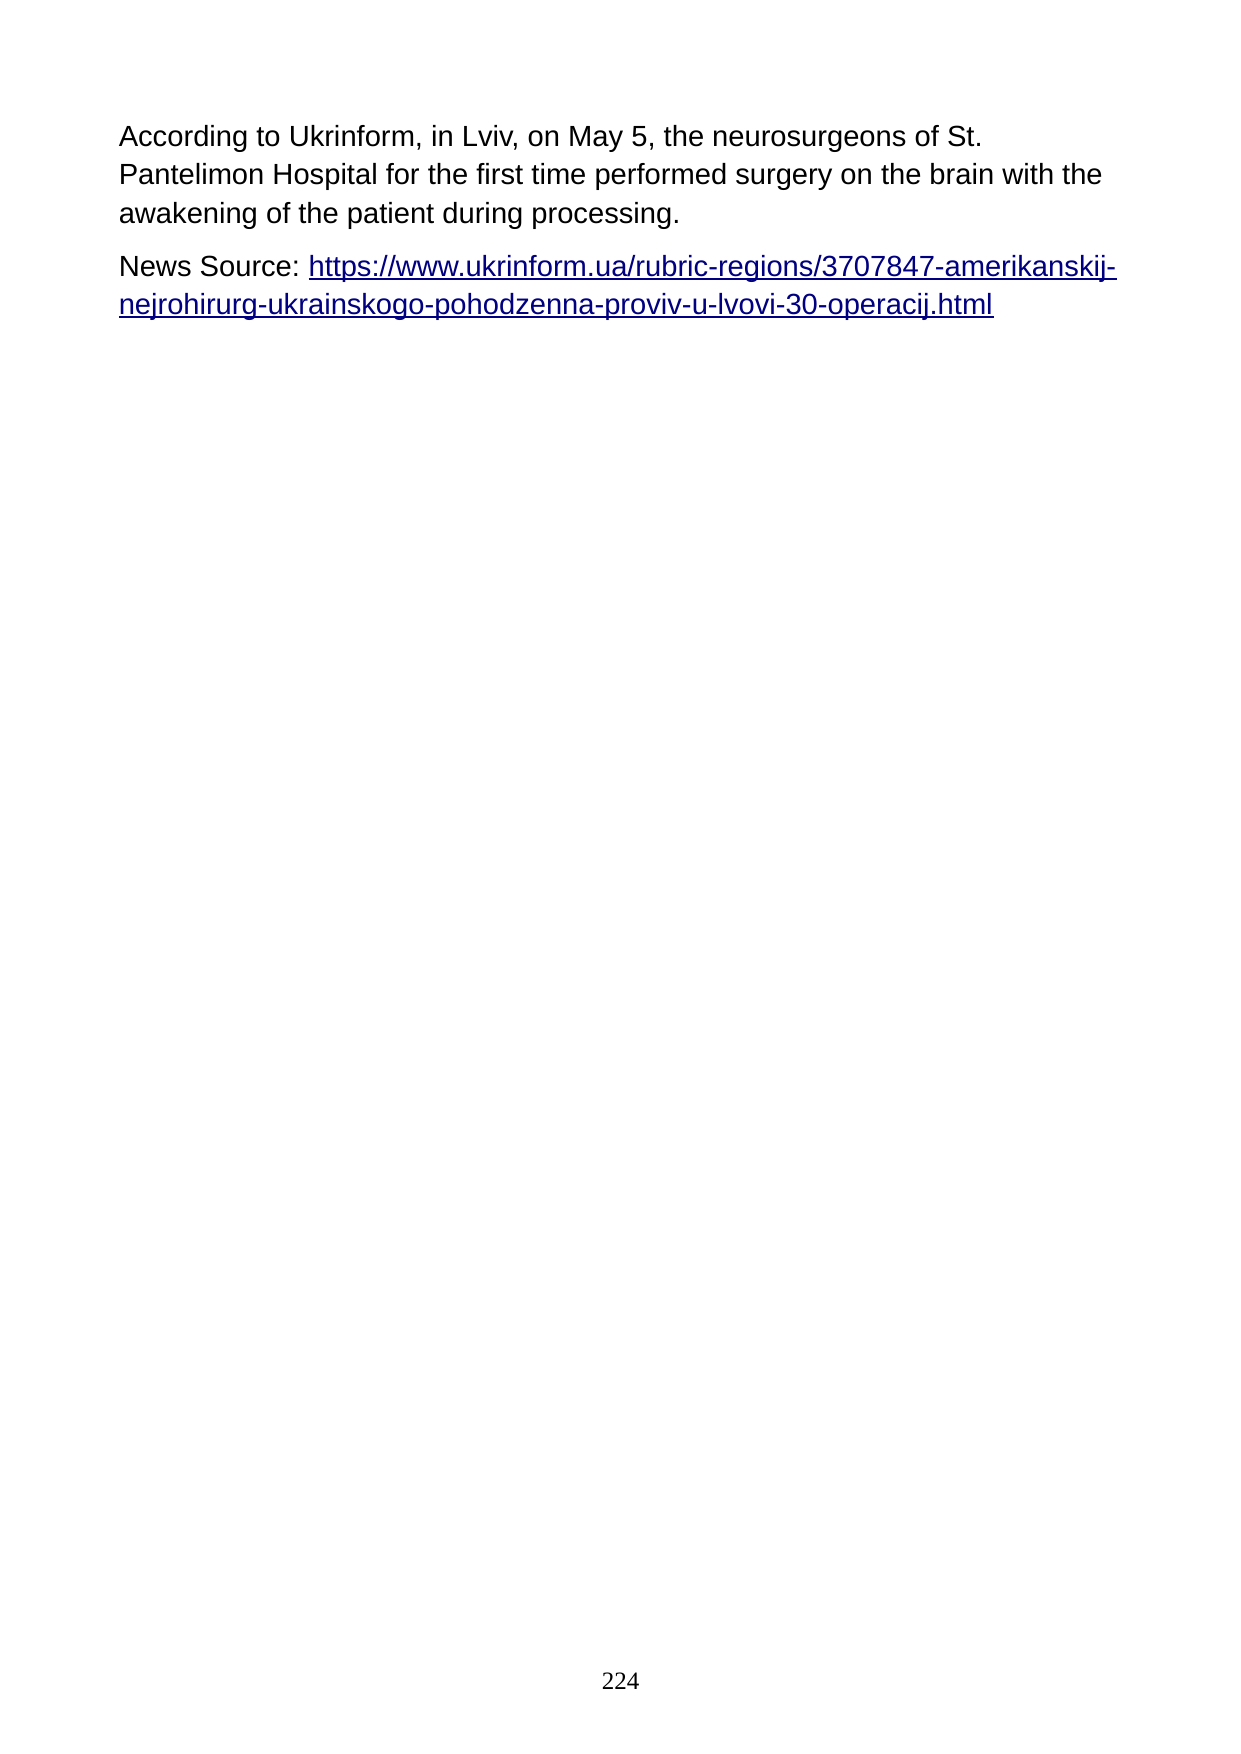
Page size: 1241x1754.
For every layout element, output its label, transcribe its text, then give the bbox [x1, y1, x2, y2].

text News Source: https://www.ukrinform.ua/rubric-regions/3707847-amerikanskij-nejrohirurg-ukrainskogo-pohodzenna-proviv-u-lvovi-30-operacij.html [118, 249, 1122, 321]
text According to Ukrinform, in Lviv, on May 5, the neurosurgeons of St. Pantelimon Hospital for the first time performed surgery on the brain with the awakening of the patient during processing. [118, 118, 1122, 229]
